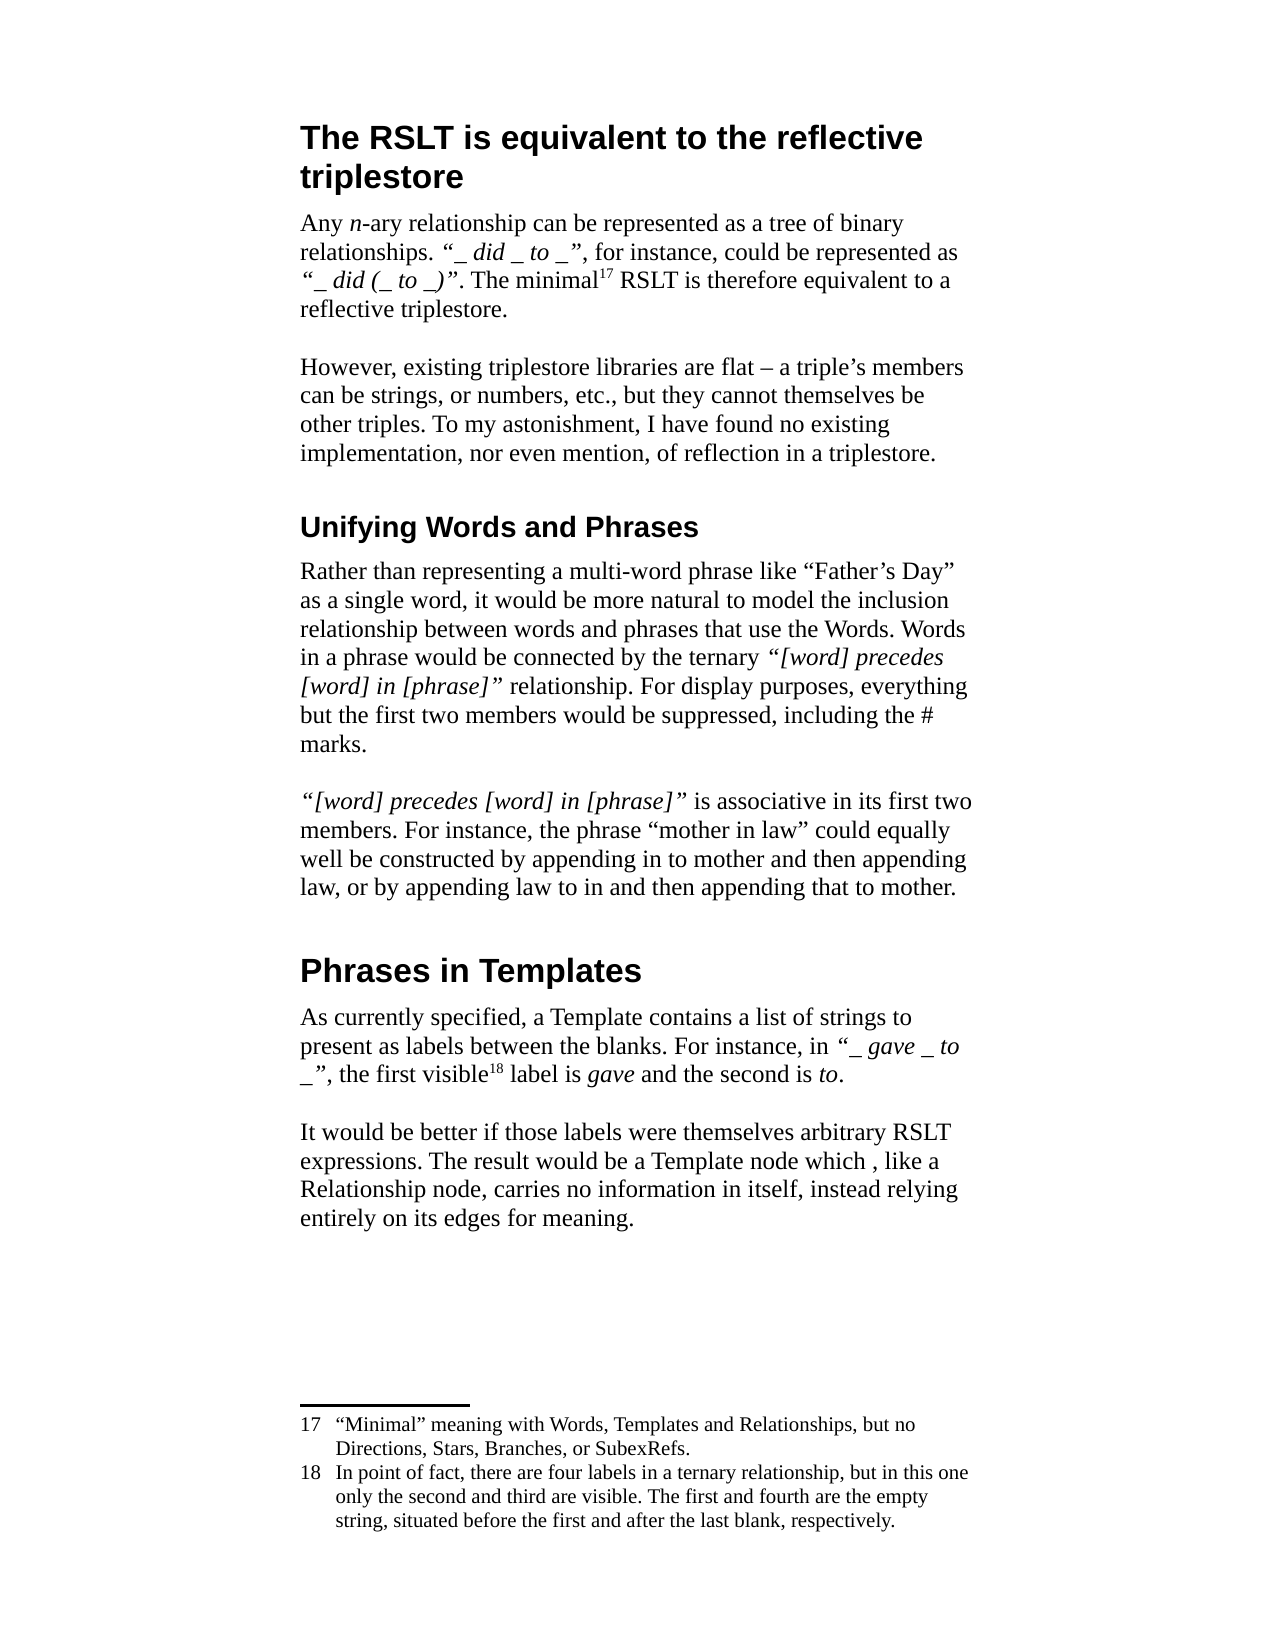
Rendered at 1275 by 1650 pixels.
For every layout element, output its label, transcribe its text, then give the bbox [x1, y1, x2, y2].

text Rather than representing a multi-word phrase like “Father’s Day” as a single word, it would be more natural to model the inclusion relationship between words and phrases that use the Words. Words in a phrase would be connected by the ternary “[word] precedes [word] in [phrase]” relationship. For display purposes, everything but the first two members would be suppressed, including the # marks. [300, 556, 975, 757]
subtitle The RSLT is equivalent to the reflective triplestore [300, 118, 975, 195]
text “Minimal” meaning with Words, Templates and Relationships, but no Directions, Stars, Branches, or SubexRefs. [300, 1412, 975, 1460]
subtitle Unifying Words and Phrases [300, 510, 975, 544]
text In point of fact, there are four labels in a ternary relationship, but in this one only the second and third are visible. The first and fourth are the empty string, situated before the first and after the last blank, respectively. [300, 1460, 975, 1532]
text It would be better if those labels were themselves arbitrary RSLT expressions. The result would be a Template node which , like a Relationship node, carries no information in itself, instead relying entirely on its edges for meaning. [300, 1117, 975, 1232]
text Any n-ary relationship can be represented as a tree of binary relationships. “_ did _ to _”, for instance, could be represented as “_ did (_ to _)”. The minimal RSLT is therefore equivalent to a reflective triplestore. [300, 208, 975, 323]
subtitle Phrases in Templates [300, 951, 975, 989]
text As currently specified, a Template contains a list of strings to present as labels between the blanks. For instance, in “_ gave _ to _”, the first visible label is gave and the second is to. [300, 1002, 975, 1088]
text “[word] precedes [word] in [phrase]” is associative in its first two members. For instance, the phrase “mother in law” could equally well be constructed by appending in to mother and then appending law, or by appending law to in and then appending that to mother. [300, 786, 975, 901]
text However, existing triplestore libraries are flat – a triple’s members can be strings, or numbers, etc., but they cannot themselves be other triples. To my astonishment, I have found no existing implementation, nor even mention, of reflection in a triplestore. [300, 352, 975, 467]
